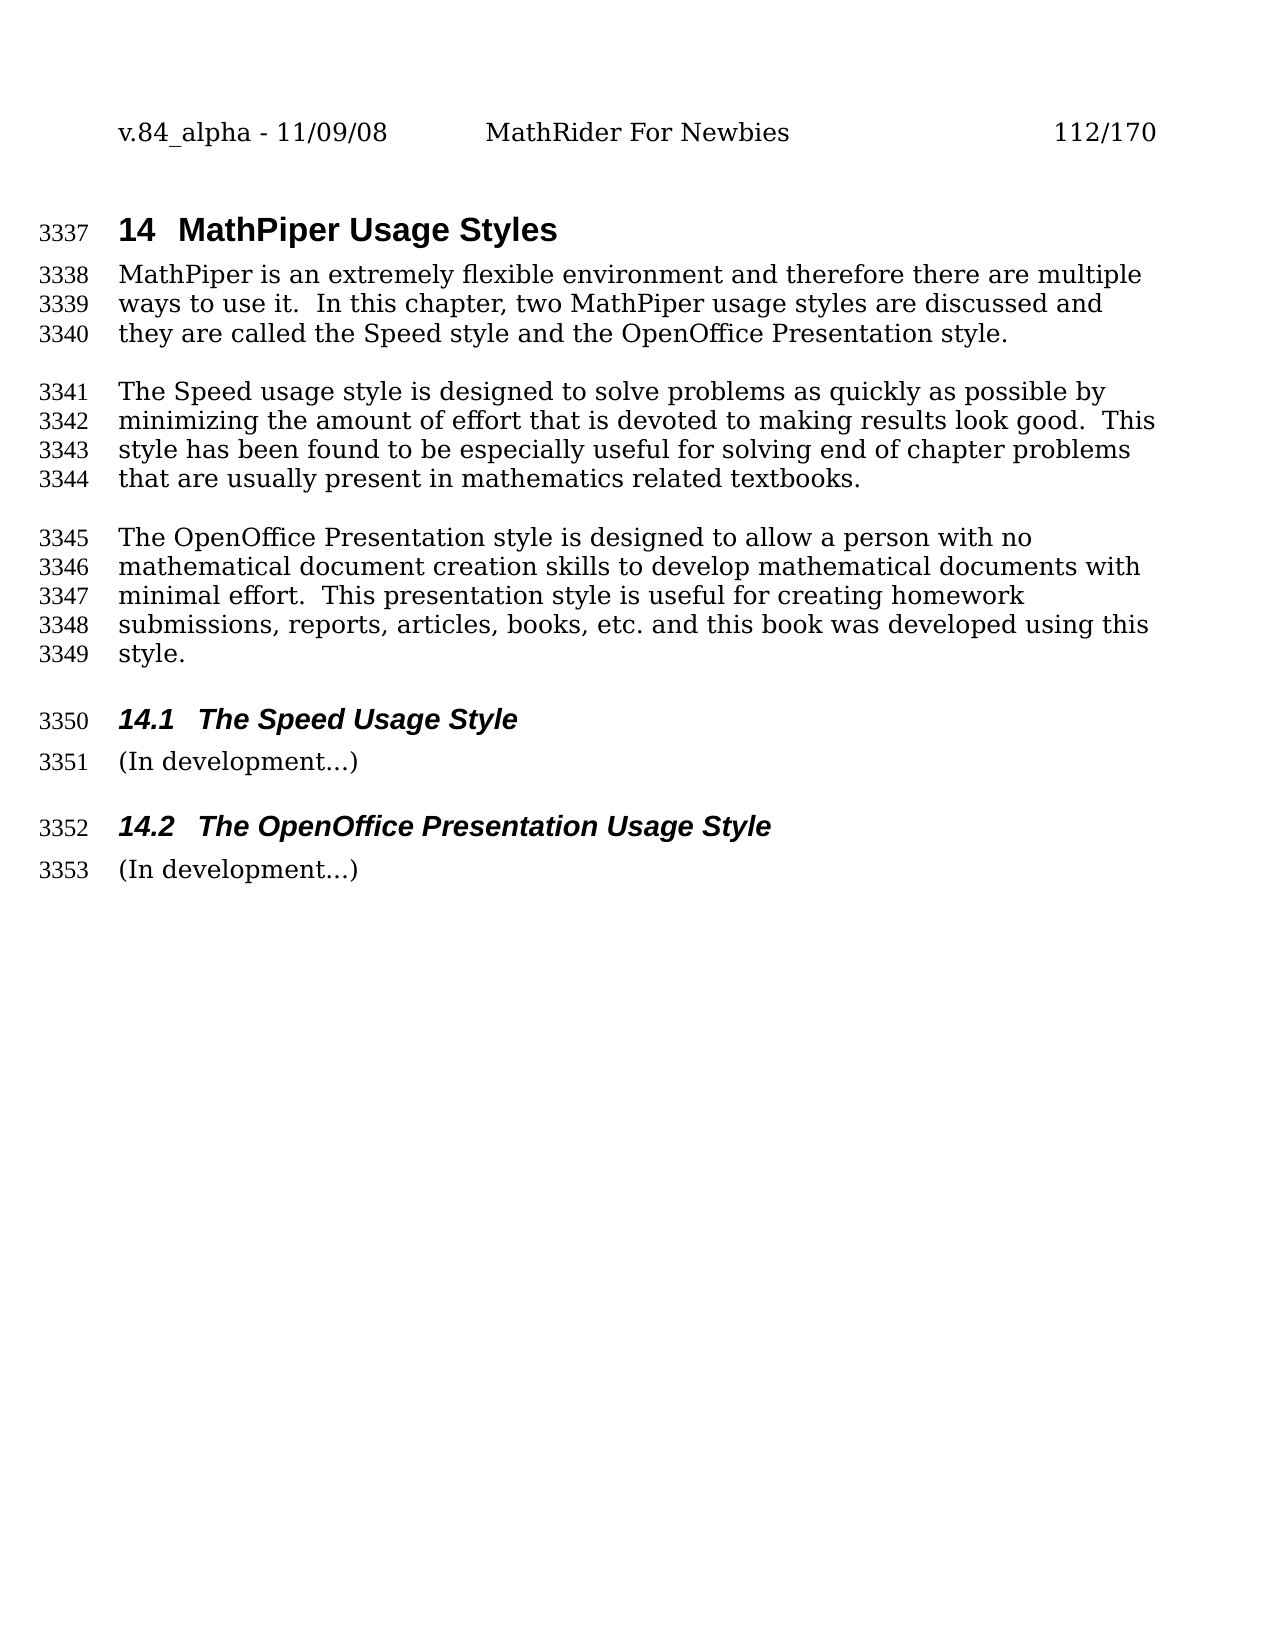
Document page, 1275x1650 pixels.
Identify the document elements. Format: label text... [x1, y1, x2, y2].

subtitle The Speed Usage Style [118, 702, 1157, 735]
text The Speed usage style is designed to solve problems as quickly as possible by minimizing the amount of effort that is devoted to making results look good. This style has been found to be especially useful for solving end of chapter problems that are usually present in mathematics related textbooks. [118, 377, 1157, 494]
subtitle MathPiper Usage Styles [118, 210, 1157, 248]
text (In development...) [118, 747, 1157, 776]
text (In development...) [118, 855, 1157, 884]
subtitle The OpenOffice Presentation Usage Style [118, 809, 1157, 843]
text The OpenOffice Presentation style is designed to allow a person with no mathematical document creation skills to develop mathematical documents with minimal effort. This presentation style is useful for creating homework submissions, reports, articles, books, etc. and this book was developed using this style. [118, 523, 1157, 669]
text MathPiper is an extremely flexible environment and therefore there are multiple ways to use it. In this chapter, two MathPiper usage styles are discussed and they are called the Speed style and the OpenOffice Presentation style. [118, 260, 1157, 348]
